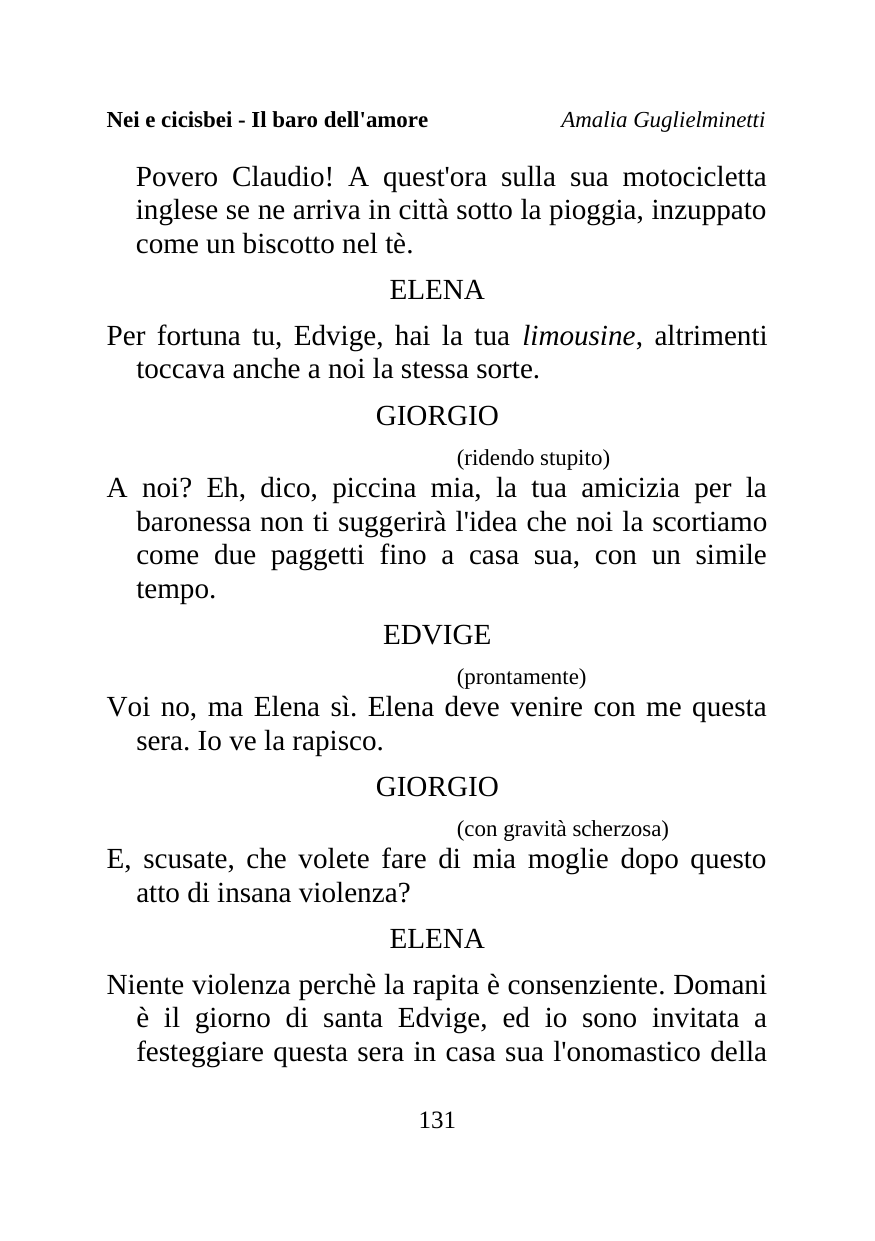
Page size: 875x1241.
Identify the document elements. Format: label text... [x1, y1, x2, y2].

text Niente violenza perchè la rapita è consenziente. Domani è il giorno di santa Edvige, ed io sono invitata a festeggiare questa sera in casa sua l'onomastico della [106, 967, 768, 1067]
text Povero Claudio! A quest'ora sulla sua motocicletta inglese se ne arriva in città sotto la pioggia, inzuppato come un biscotto nel tè. [136, 159, 768, 259]
text EDVIGE [106, 617, 768, 650]
text (ridendo stupito) [457, 444, 768, 470]
text ELENA [106, 921, 768, 954]
text GIORGIO [106, 398, 768, 431]
text GIORGIO [106, 769, 768, 802]
text Voi no, ma Elena sì. Elena deve venire con me questa sera. Io ve la rapisco. [106, 689, 768, 756]
text E, scusate, che volete fare di mia moglie dopo questo atto di insana violenza? [106, 841, 768, 908]
text (con gravità scherzosa) [457, 815, 768, 841]
text (prontamente) [457, 663, 768, 689]
text Per fortuna tu, Edvige, hai la tua limousine, altrimenti toccava anche a noi la stessa sorte. [106, 318, 768, 385]
text A noi? Eh, dico, piccina mia, la tua amicizia per la baronessa non ti suggerirà l'idea che noi la scortiamo come due paggetti fino a casa sua, con un simile tempo. [106, 470, 768, 604]
text ELENA [106, 272, 768, 306]
